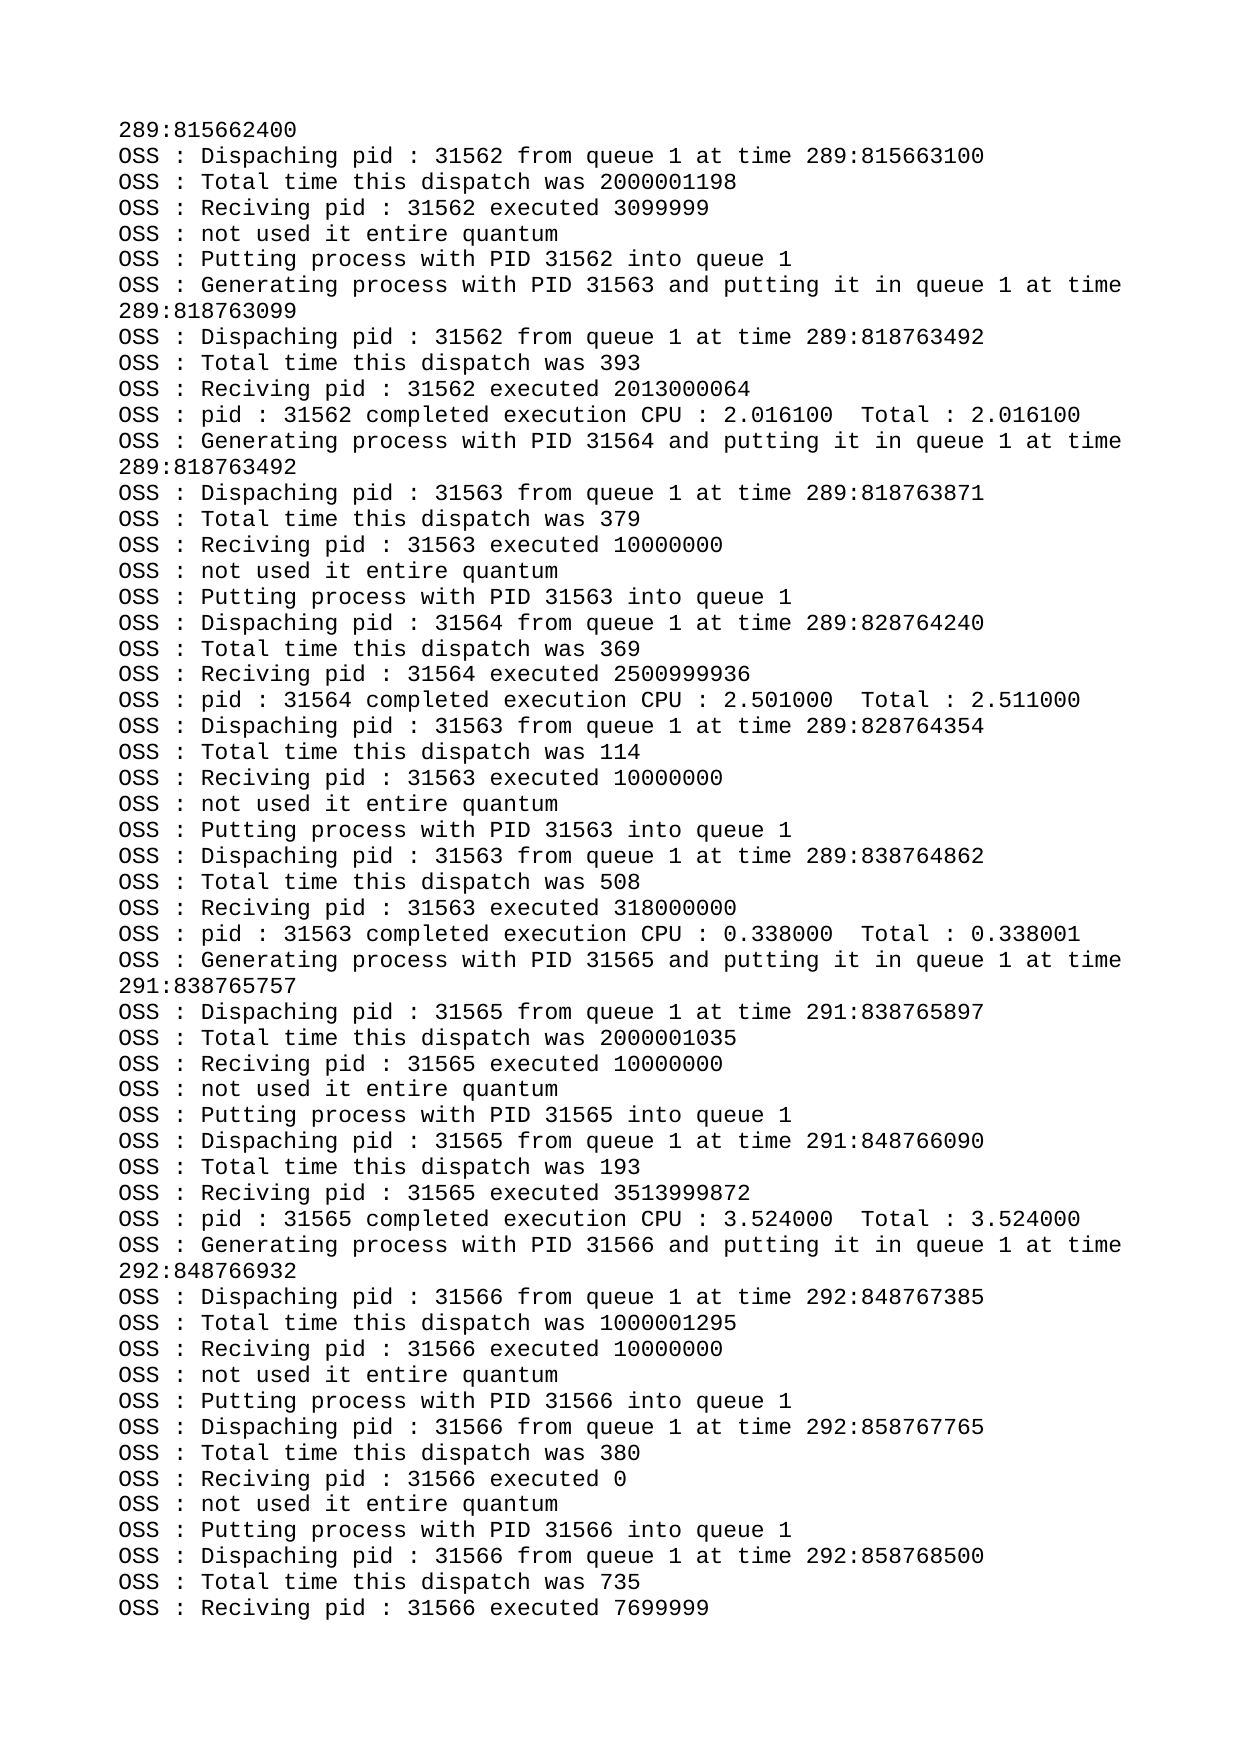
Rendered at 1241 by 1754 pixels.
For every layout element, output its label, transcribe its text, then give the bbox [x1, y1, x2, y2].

text OSS : Dispaching pid : 31563 from queue 1 at time 289:838764862 [118, 844, 1122, 870]
text OSS : Dispaching pid : 31563 from queue 1 at time 289:818763871 [118, 481, 1122, 507]
text OSS : Dispaching pid : 31566 from queue 1 at time 292:858768500 [118, 1545, 1122, 1571]
text OSS : Dispaching pid : 31566 from queue 1 at time 292:858767765 [118, 1415, 1122, 1441]
text 289:815662400 [118, 118, 1122, 144]
text OSS : not used it entire quantum [118, 1363, 1122, 1389]
text OSS : Putting process with PID 31563 into queue 1 [118, 818, 1122, 844]
text OSS : Dispaching pid : 31563 from queue 1 at time 289:828764354 [118, 715, 1122, 741]
text OSS : Reciving pid : 31562 executed 2013000064 [118, 377, 1122, 403]
text OSS : Reciving pid : 31566 executed 10000000 [118, 1337, 1122, 1363]
text OSS : Reciving pid : 31562 executed 3099999 [118, 196, 1122, 222]
text OSS : Putting process with PID 31565 into queue 1 [118, 1104, 1122, 1130]
text OSS : Total time this dispatch was 508 [118, 870, 1122, 896]
text OSS : Dispaching pid : 31562 from queue 1 at time 289:818763492 [118, 326, 1122, 352]
text OSS : Total time this dispatch was 1000001295 [118, 1311, 1122, 1337]
text OSS : Total time this dispatch was 369 [118, 637, 1122, 663]
text OSS : pid : 31563 completed execution CPU : 0.338000 Total : 0.338001 [118, 922, 1122, 948]
text OSS : Reciving pid : 31563 executed 10000000 [118, 767, 1122, 792]
text OSS : Reciving pid : 31566 executed 0 [118, 1467, 1122, 1493]
text OSS : Reciving pid : 31564 executed 2500999936 [118, 663, 1122, 689]
text OSS : pid : 31564 completed execution CPU : 2.501000 Total : 2.511000 [118, 689, 1122, 715]
text OSS : Reciving pid : 31565 executed 3513999872 [118, 1182, 1122, 1207]
text OSS : Total time this dispatch was 2000001198 [118, 170, 1122, 196]
text OSS : Reciving pid : 31563 executed 10000000 [118, 533, 1122, 559]
text OSS : Generating process with PID 31564 and putting it in queue 1 at time 289:818763492 [118, 429, 1122, 481]
text OSS : Dispaching pid : 31565 from queue 1 at time 291:848766090 [118, 1130, 1122, 1156]
text OSS : pid : 31562 completed execution CPU : 2.016100 Total : 2.016100 [118, 403, 1122, 429]
text OSS : Putting process with PID 31562 into queue 1 [118, 248, 1122, 274]
text OSS : Reciving pid : 31565 executed 10000000 [118, 1052, 1122, 1078]
text OSS : not used it entire quantum [118, 559, 1122, 585]
text OSS : not used it entire quantum [118, 792, 1122, 818]
text OSS : not used it entire quantum [118, 222, 1122, 248]
text OSS : Dispaching pid : 31566 from queue 1 at time 292:848767385 [118, 1285, 1122, 1311]
text OSS : Total time this dispatch was 2000001035 [118, 1026, 1122, 1052]
text OSS : Total time this dispatch was 114 [118, 741, 1122, 767]
text OSS : Generating process with PID 31565 and putting it in queue 1 at time 291:838765757 [118, 948, 1122, 1000]
text OSS : Total time this dispatch was 193 [118, 1156, 1122, 1182]
text OSS : Total time this dispatch was 735 [118, 1571, 1122, 1597]
text OSS : Reciving pid : 31563 executed 318000000 [118, 896, 1122, 922]
text OSS : not used it entire quantum [118, 1493, 1122, 1519]
text OSS : Putting process with PID 31563 into queue 1 [118, 585, 1122, 611]
text OSS : Total time this dispatch was 380 [118, 1441, 1122, 1467]
text OSS : Dispaching pid : 31562 from queue 1 at time 289:815663100 [118, 144, 1122, 170]
text OSS : not used it entire quantum [118, 1078, 1122, 1104]
text OSS : Putting process with PID 31566 into queue 1 [118, 1519, 1122, 1545]
text OSS : Dispaching pid : 31564 from queue 1 at time 289:828764240 [118, 611, 1122, 637]
text OSS : Reciving pid : 31566 executed 7699999 [118, 1597, 1122, 1622]
text OSS : Total time this dispatch was 393 [118, 352, 1122, 377]
text OSS : Generating process with PID 31563 and putting it in queue 1 at time 289:818763099 [118, 274, 1122, 326]
text OSS : Total time this dispatch was 379 [118, 507, 1122, 533]
text OSS : pid : 31565 completed execution CPU : 3.524000 Total : 3.524000 [118, 1207, 1122, 1233]
text OSS : Putting process with PID 31566 into queue 1 [118, 1389, 1122, 1415]
text OSS : Generating process with PID 31566 and putting it in queue 1 at time 292:848766932 [118, 1233, 1122, 1285]
text OSS : Dispaching pid : 31565 from queue 1 at time 291:838765897 [118, 1000, 1122, 1026]
